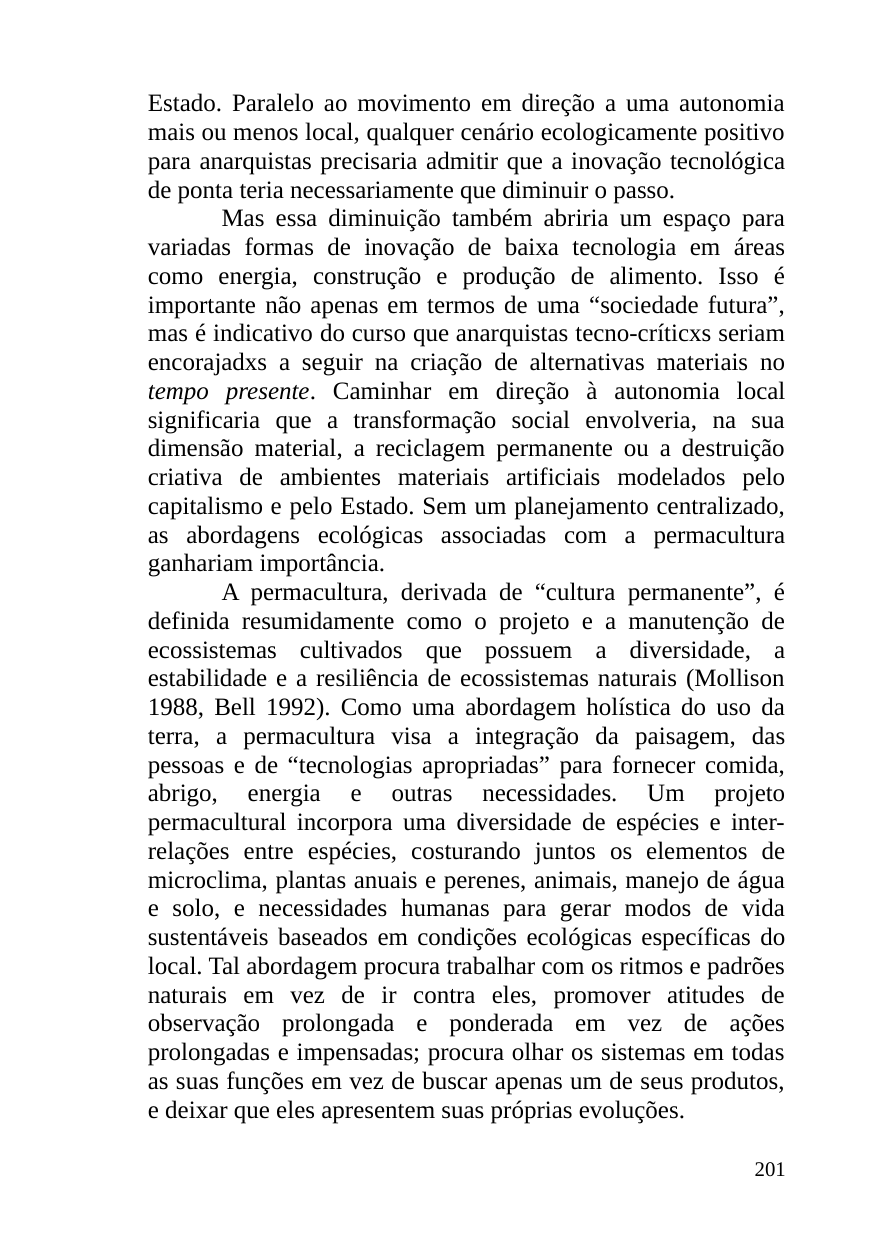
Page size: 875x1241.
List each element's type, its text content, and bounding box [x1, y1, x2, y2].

text A permacultura, derivada de “cultura permanente”, é definida resumidamente como o projeto e a manutenção de ecossistemas cultivados que possuem a diversidade, a estabilidade e a resiliência de ecossistemas naturais (Mollison 1988, Bell 1992). Como uma abordagem holística do uso da terra, a permacultura visa a integração da paisagem, das pessoas e de “tecnologias apropriadas” para fornecer comida, abrigo, energia e outras necessidades. Um projeto permacultural incorpora uma diversidade de espécies e inter-relações entre espécies, costurando juntos os elementos de microclima, plantas anuais e perenes, animais, manejo de água e solo, e necessidades humanas para gerar modos de vida sustentáveis baseados em condições ecológicas específicas do local. Tal abordagem procura trabalhar com os ritmos e padrões naturais em vez de ir contra eles, promover atitudes de observação prolongada e ponderada em vez de ações prolongadas e impensadas; procura olhar os sistemas em todas as suas funções em vez de buscar apenas um de seus produtos, e deixar que eles apresentem suas próprias evoluções. [148, 577, 786, 1123]
text Estado. Paralelo ao movimento em direção a uma autonomia mais ou menos local, qualquer cenário ecologicamente positivo para anarquistas precisaria admitir que a inovação tecnológica de ponta teria necessariamente que diminuir o passo. [148, 88, 786, 203]
text Mas essa diminuição também abriria um espaço para variadas formas de inovação de baixa tecnologia em áreas como energia, construção e produção de alimento. Isso é importante não apenas em termos de uma “sociedade futura”, mas é indicativo do curso que anarquistas tecno-críticxs seriam encorajadxs a seguir na criação de alternativas materiais no tempo presente. Caminhar em direção à autonomia local significaria que a transformação social envolveria, na sua dimensão material, a reciclagem permanente ou a destruição criativa de ambientes materiais artificiais modelados pelo capitalismo e pelo Estado. Sem um planejamento centralizado, as abordagens ecológicas associadas com a permacultura ganhariam importância. [148, 203, 786, 577]
